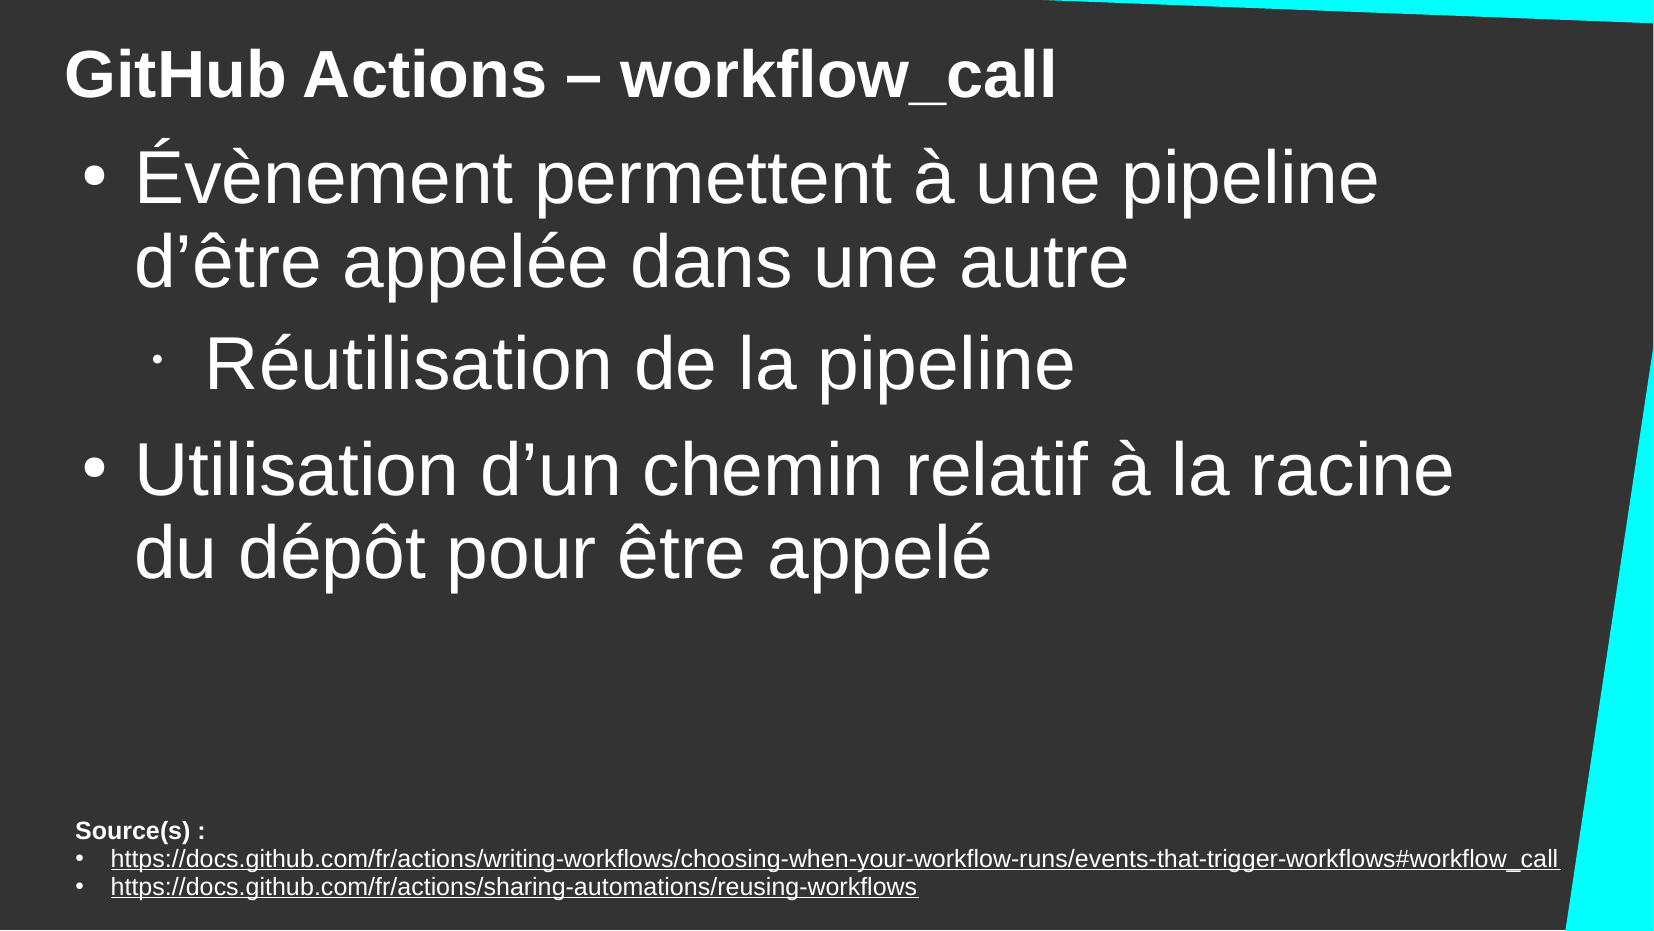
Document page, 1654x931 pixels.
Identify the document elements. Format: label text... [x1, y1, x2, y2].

text_box Source(s) : https://docs.github.com/fr/actions/writing-workflows/choosing-when-your-workflow-runs/events-that-trigger-workflows#workflow_call https://docs.github.com/fr/actions/sharing-automations/reusing-workflows [60, 799, 1595, 909]
text_box [1565, 342, 1654, 931]
list Évènement permettent à une pipeline d’être appelée dans une autre Réutilisation de la pipeline Utilisation d’un chemin relatif à la racine du dépôt pour être appelé [63, 135, 1542, 662]
title GitHub Actions – workflow_call [64, 37, 1577, 119]
text_box [1042, 0, 1654, 24]
